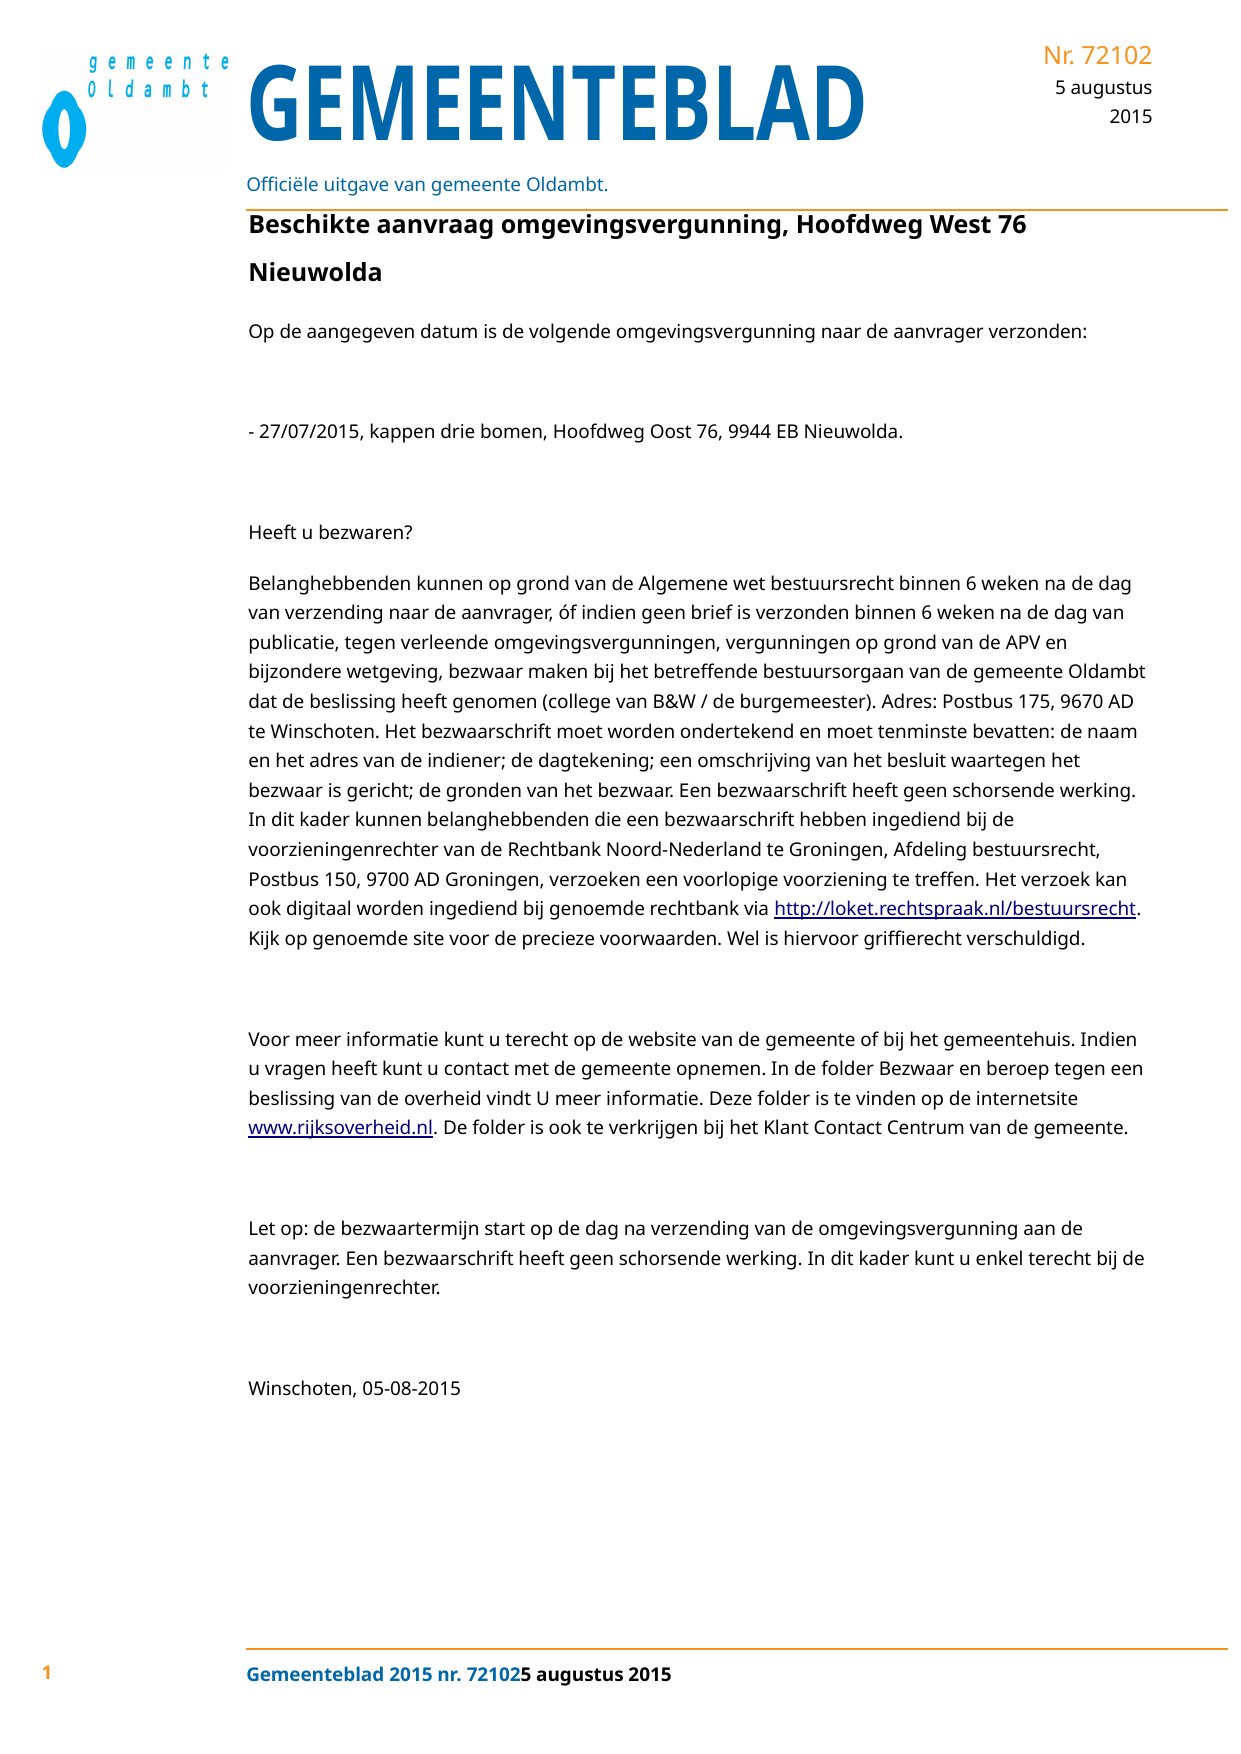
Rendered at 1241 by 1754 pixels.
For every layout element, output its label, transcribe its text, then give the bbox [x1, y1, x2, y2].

text Winschoten, 05-08-2015 [248, 1375, 1152, 1401]
text Beschikte aanvraag omgevingsvergunning, Hoofdweg West 76 Nieuwolda [248, 211, 1152, 288]
text - 27/07/2015, kappen drie bomen, Hoofdweg Oost 76, 9944 EB Nieuwolda. [248, 419, 1152, 444]
picture [41, 47, 231, 172]
text Belanghebbenden kunnen op grond van de Algemene wet bestuursrecht binnen 6 weken na de dag van verzending naar de aanvrager, óf indien geen brief is verzonden binnen 6 weken na de dag van publicatie, tegen verleende omgevingsvergunningen, vergunningen op grond van de APV en bijzondere wetgeving, bezwaar maken bij het betreffende bestuursorgaan van de gemeente Oldambt dat de beslissing heeft genomen (college van B&W / de burgemeester). Adres: Postbus 175, 9670 AD te Winschoten. Het bezwaarschrift moet worden ondertekend en moet tenminste bevatten: de naam en het adres van de indiener; de dagtekening; een omschrijving van het besluit waartegen het bezwaar is gericht; de gronden van het bezwaar. Een bezwaarschrift heeft geen schorsende werking. In dit kader kunnen belanghebbenden die een bezwaarschrift hebben ingediend bij de voorzieningenrechter van de Rechtbank Noord-Nederland te Groningen, Afdeling bestuursrecht, Postbus 150, 9700 AD Groningen, verzoeken een voorlopige voorziening te treffen. Het verzoek kan ook digitaal worden ingediend bij genoemde rechtbank via http://loket.rechtspraak.nl/bestuursrecht. Kijk op genoemde site voor de precieze voorwaarden. Wel is hiervoor griffierecht verschuldigd. [248, 570, 1152, 951]
text Op de aangegeven datum is de volgende omgevingsvergunning naar de aanvrager verzonden: [248, 318, 1152, 344]
text Let op: de bezwaartermijn start op de dag na verzending van de omgevingsvergunning aan de aanvrager. Een bezwaarschrift heeft geen schorsende werking. In dit kader kunt u enkel terecht bij de voorzieningenrechter. [248, 1215, 1152, 1300]
text Voor meer informatie kunt u terecht op de website van de gemeente of bij het gemeentehuis. Indien u vragen heeft kunt u contact met de gemeente opnemen. In de folder Bezwaar en beroep tegen een beslissing van de overheid vindt U meer informatie. Deze folder is te vinden op de internetsite www.rijksoverheid.nl. De folder is ook te verkrijgen bij het Klant Contact Centrum van de gemeente. [248, 1026, 1152, 1140]
text Heeft u bezwaren? [248, 519, 1152, 545]
